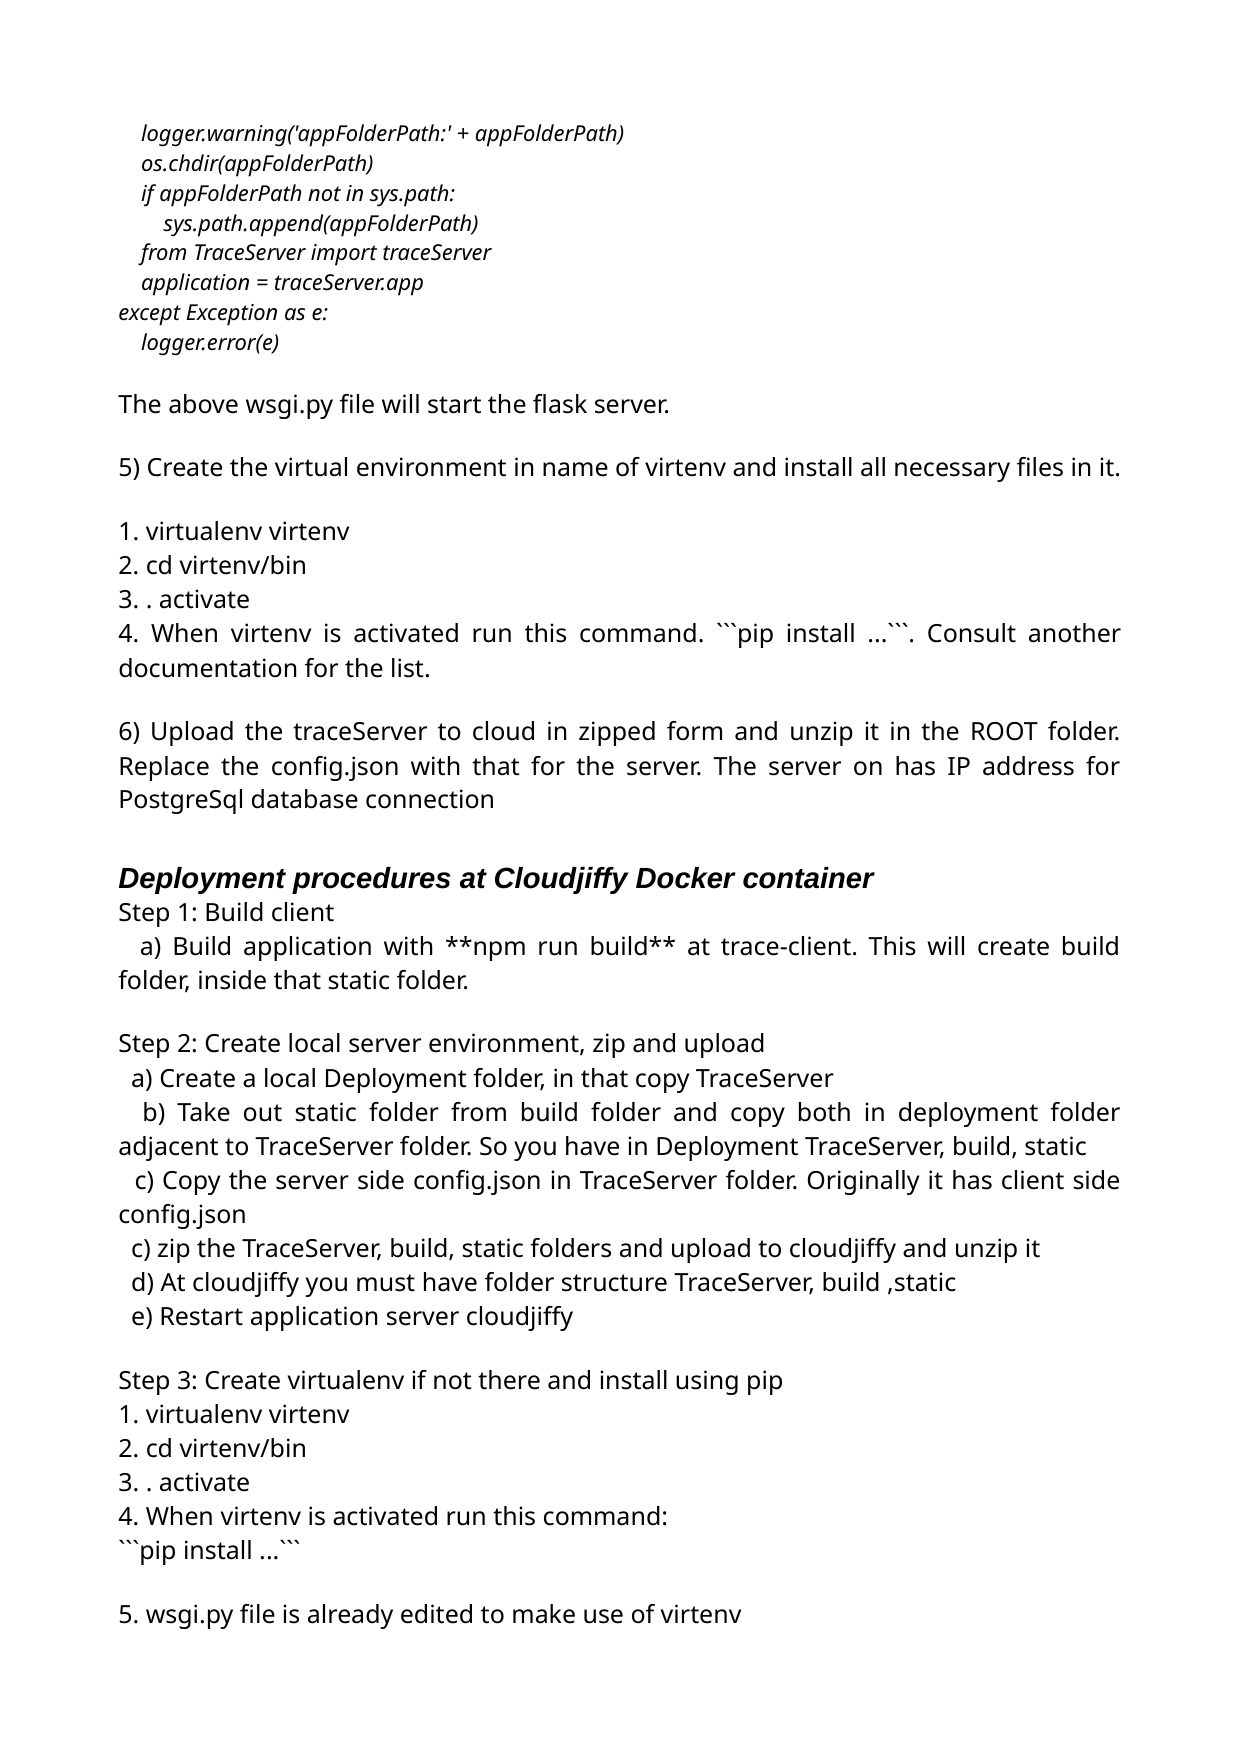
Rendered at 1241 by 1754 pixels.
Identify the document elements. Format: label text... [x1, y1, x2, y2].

text Step 3: Create virtualenv if not there and install using pip [118, 1362, 1122, 1397]
text a) Create a local Deployment folder, in that copy TraceServer [118, 1060, 1122, 1094]
text 1. virtualenv virtenv [118, 1397, 1122, 1431]
text c) Copy the server side config.json in TraceServer folder. Originally it has client side config.json [118, 1162, 1122, 1231]
text 4. When virtenv is activated run this command. ```pip install ...```. Consult another documentation for the list. [118, 616, 1122, 684]
text 3. . activate [118, 582, 1122, 616]
text The above wsgi.py file will start the flask server. [118, 386, 1122, 420]
subtitle Deployment procedures at Cloudjiffy Docker container [118, 861, 1122, 894]
text ```pip install ...``` [118, 1533, 1122, 1567]
text a) Build application with **npm run build** at trace-client. This will create build folder, inside that static folder. [118, 928, 1122, 996]
text b) Take out static folder from build folder and copy both in deployment folder adjacent to TraceServer folder. So you have in Deployment TraceServer, build, static [118, 1094, 1122, 1162]
text 5) Create the virtual environment in name of virtenv and install all necessary files in it. [118, 450, 1122, 484]
text 1. virtualenv virtenv [118, 514, 1122, 548]
text application = traceServer.app [118, 267, 1122, 297]
text 5. wsgi.py file is already edited to make use of virtenv [118, 1597, 1122, 1631]
text Step 2: Create local server environment, zip and upload [118, 1026, 1122, 1060]
text from TraceServer import traceServer [118, 237, 1122, 267]
text c) zip the TraceServer, build, static folders and upload to cloudjiffy and unzip it [118, 1231, 1122, 1264]
text d) At cloudjiffy you must have folder structure TraceServer, build ,static [118, 1264, 1122, 1299]
text except Exception as e: [118, 297, 1122, 327]
text 6) Upload the traceServer to cloud in zipped form and unzip it in the ROOT folder. Replace the config.json with that for the server. The server on has IP address for PostgreSql database connection [118, 714, 1122, 816]
text 4. When virtenv is activated run this command: [118, 1499, 1122, 1533]
text logger.warning('appFolderPath:' + appFolderPath) [118, 118, 1122, 148]
text 3. . activate [118, 1465, 1122, 1499]
text if appFolderPath not in sys.path: [118, 178, 1122, 207]
text Step 1: Build client [118, 894, 1122, 928]
text os.chdir(appFolderPath) [118, 148, 1122, 178]
text 2. cd virtenv/bin [118, 548, 1122, 582]
text e) Restart application server cloudjiffy [118, 1299, 1122, 1333]
text sys.path.append(appFolderPath) [118, 207, 1122, 237]
text logger.error(e) [118, 327, 1122, 356]
text 2. cd virtenv/bin [118, 1431, 1122, 1465]
